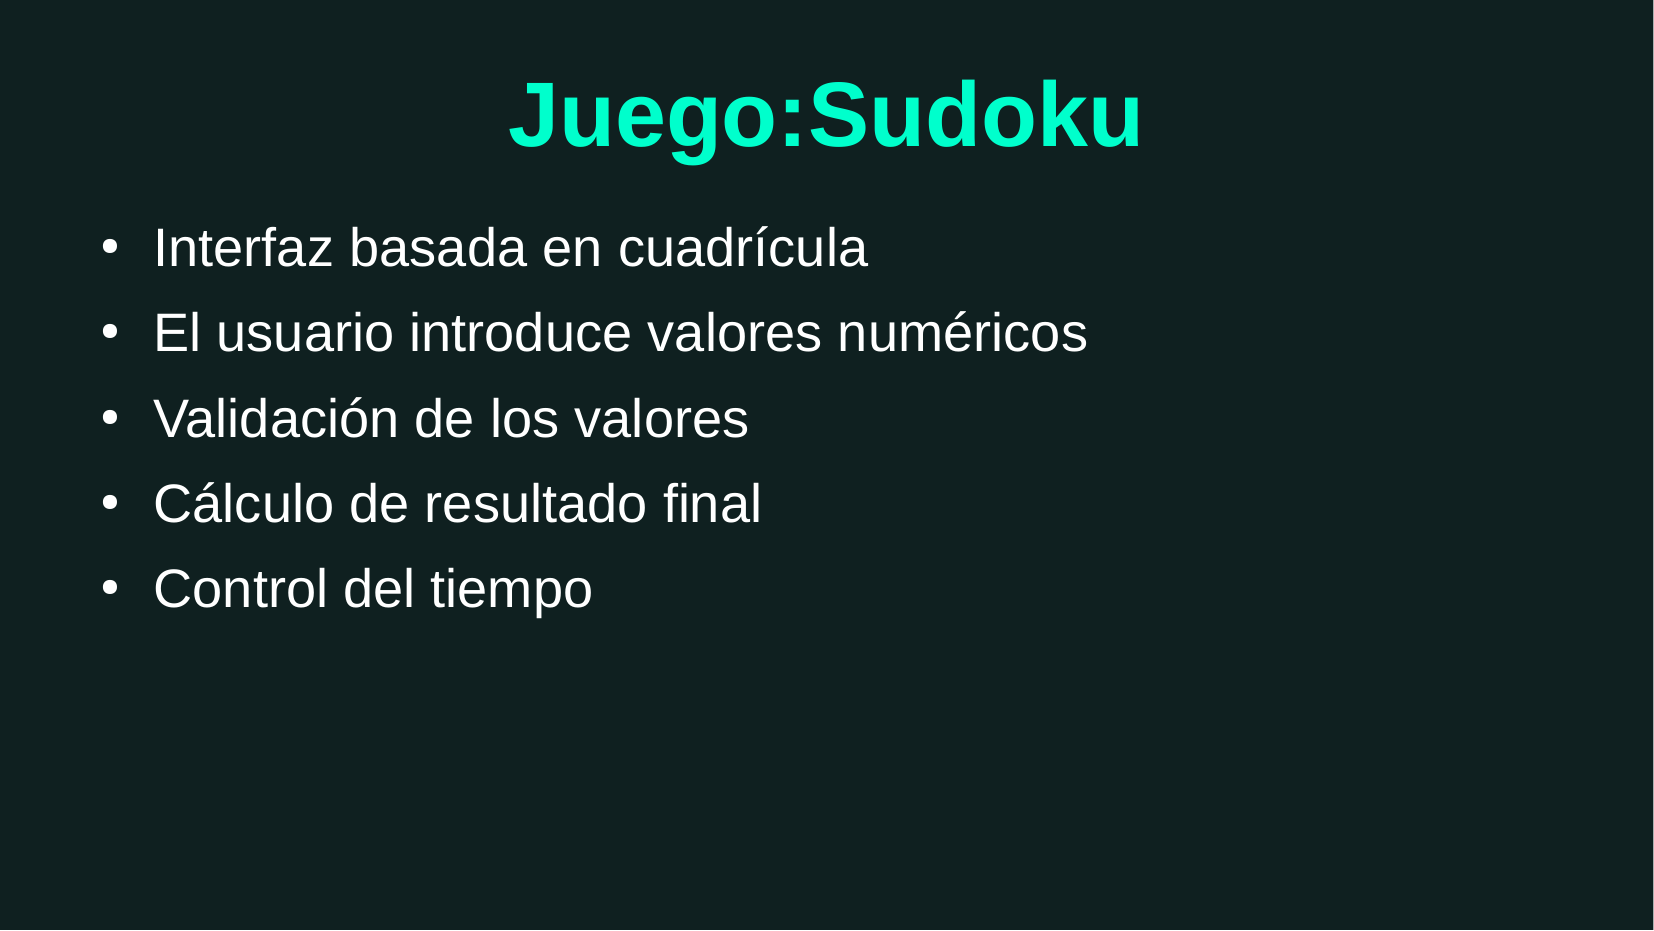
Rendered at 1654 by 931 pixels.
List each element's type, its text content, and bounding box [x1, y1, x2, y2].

list Interfaz basada en cuadrícula El usuario introduce valores numéricos Validación de los valores Cálculo de resultado final Control del tiempo [82, 217, 1571, 758]
title Juego:Sudoku [82, 37, 1571, 193]
